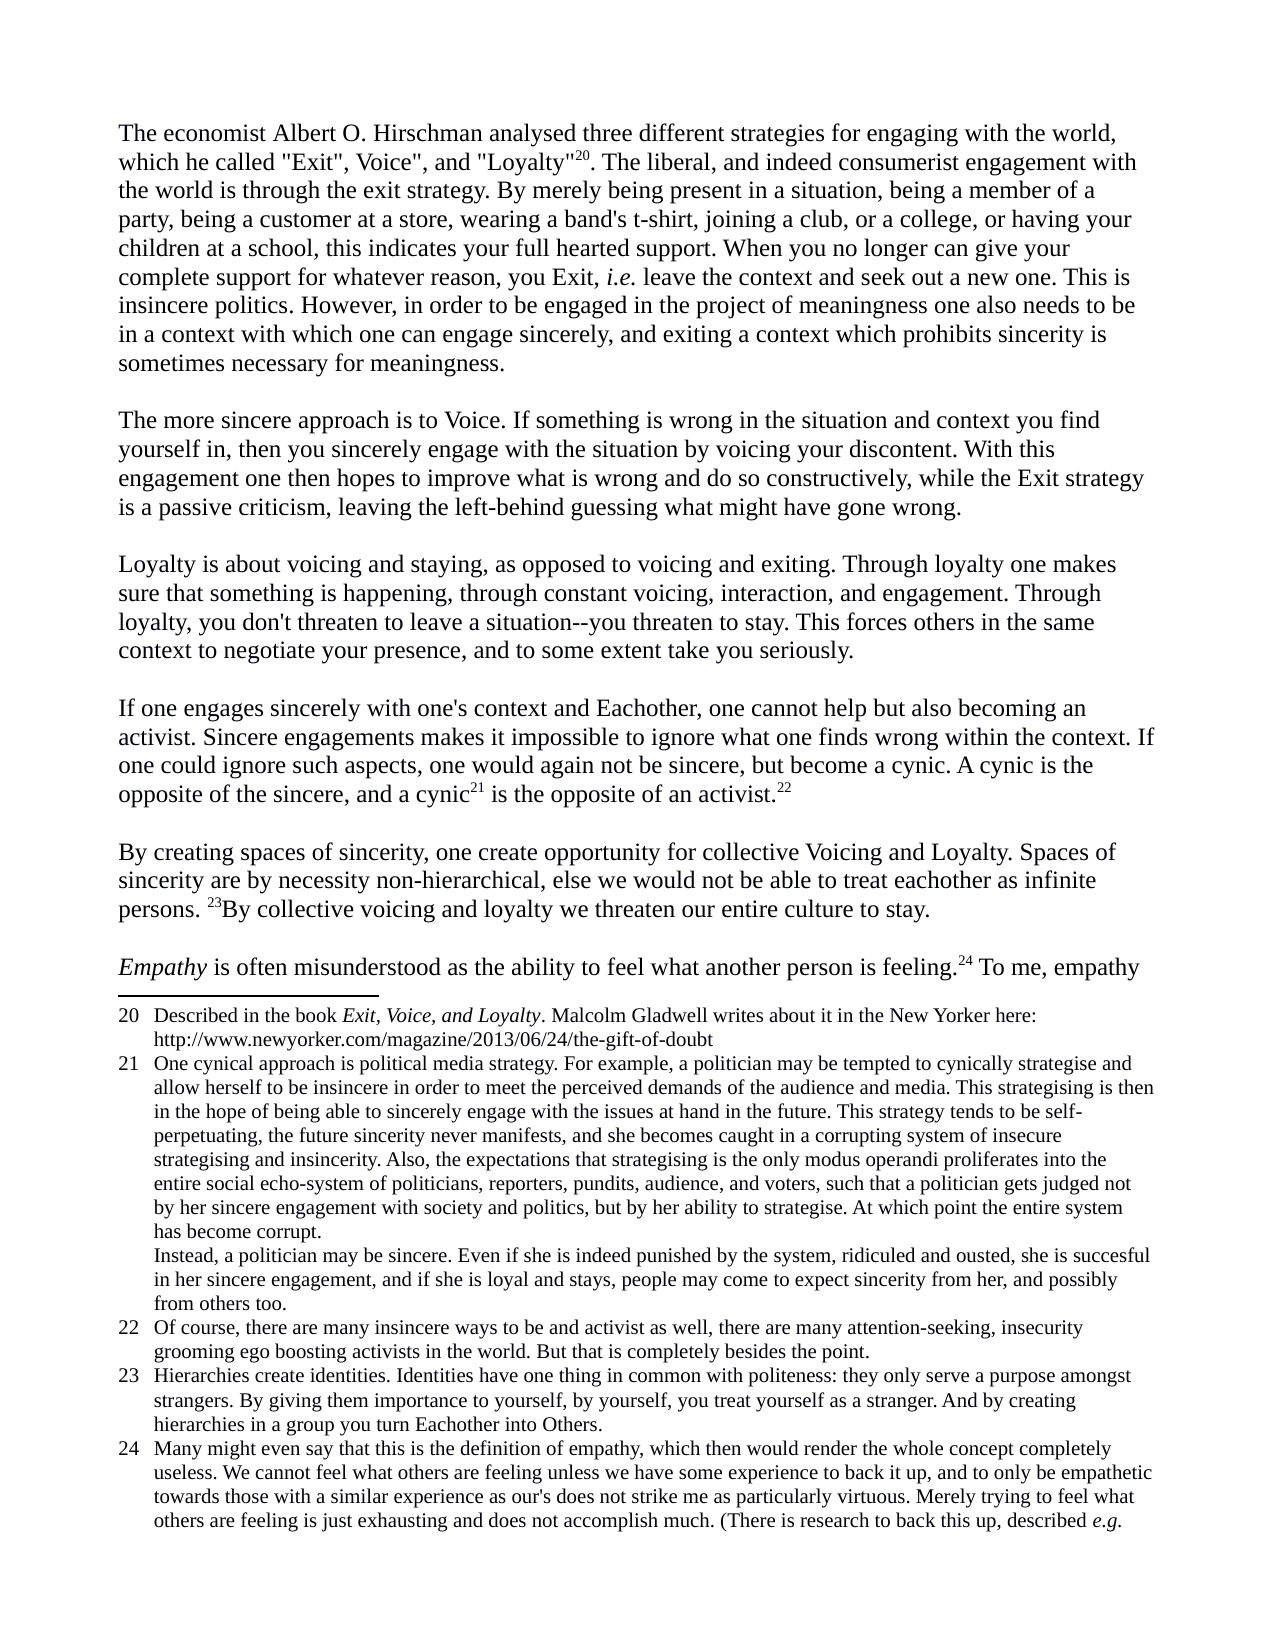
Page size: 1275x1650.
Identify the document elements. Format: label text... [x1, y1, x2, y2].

text If one engages sincerely with one's context and Eachother, one cannot help but also becoming an activist. Sincere engagements makes it impossible to ignore what one finds wrong within the context. If one could ignore such aspects, one would again not be sincere, but become a cynic. A cynic is the opposite of the sincere, and a cynic is the opposite of an activist. [118, 693, 1157, 808]
text The more sincere approach is to Voice. If something is wrong in the situation and context you find yourself in, then you sincerely engage with the situation by voicing your discontent. With this engagement one then hopes to improve what is wrong and do so constructively, while the Exit strategy is a passive criticism, leaving the left-behind guessing what might have gone wrong. [118, 406, 1157, 521]
text Loyalty is about voicing and staying, as opposed to voicing and exiting. Through loyalty one makes sure that something is happening, through constant voicing, interaction, and engagement. Through loyalty, you don't threaten to leave a situation--you threaten to stay. This forces others in the same context to negotiate your presence, and to some extent take you seriously. [118, 549, 1157, 664]
text By creating spaces of sincerity, one create opportunity for collective Voicing and Loyalty. Spaces of sincerity are by necessity non-hierarchical, else we would not be able to treat eachother as infinite persons. By collective voicing and loyalty we threaten our entire culture to stay. [118, 837, 1157, 923]
text The economist Albert O. Hirschman analysed three different strategies for engaging with the world, which he called "Exit", Voice", and "Loyalty". The liberal, and indeed consumerist engagement with the world is through the exit strategy. By merely being present in a situation, being a member of a party, being a customer at a store, wearing a band's t-shirt, joining a club, or a college, or having your children at a school, this indicates your full hearted support. When you no longer can give your complete support for whatever reason, you Exit, i.e. leave the context and seek out a new one. This is insincere politics. However, in order to be engaged in the project of meaningness one also needs to be in a context with which one can engage sincerely, and exiting a context which prohibits sincerity is sometimes necessary for meaningness. [118, 118, 1157, 377]
text Of course, there are many insincere ways to be and activist as well, there are many attention-seeking, insecurity grooming ego boosting activists in the world. But that is completely besides the point. [118, 1315, 1157, 1363]
text Many might even say that this is the definition of empathy, which then would render the whole concept completely useless. We cannot feel what others are feeling unless we have some experience to back it up, and to only be empathetic towards those with a similar experience as our's does not strike me as particularly virtuous. Merely trying to feel what others are feeling is just exhausting and does not accomplish much. (There is research to back this up, described e.g. [118, 1436, 1157, 1532]
text Described in the book Exit, Voice, and Loyalty. Malcolm Gladwell writes about it in the New Yorker here: http://www.newyorker.com/magazine/2013/06/24/the-gift-of-doubt [118, 1002, 1157, 1051]
text Hierarchies create identities. Identities have one thing in common with politeness: they only serve a purpose amongst strangers. By giving them importance to yourself, by yourself, you treat yourself as a stranger. And by creating hierarchies in a group you turn Eachother into Others. [118, 1363, 1157, 1436]
text One cynical approach is political media strategy. For example, a politician may be tempted to cynically strategise and allow herself to be insincere in order to meet the perceived demands of the audience and media. This strategising is then in the hope of being able to sincerely engage with the issues at hand in the future. This strategy tends to be self-perpetuating, the future sincerity never manifests, and she becomes caught in a corrupting system of insecure strategising and insincerity. Also, the expectations that strategising is the only modus operandi proliferates into the entire social echo-system of politicians, reporters, pundits, audience, and voters, such that a politician gets judged not by her sincere engagement with society and politics, but by her ability to strategise. At which point the entire system has become corrupt. Instead, a politician may be sincere. Even if she is indeed punished by the system, ridiculed and ousted, she is succesful in her sincere engagement, and if she is loyal and stays, people may come to expect sincerity from her, and possibly from others too. [118, 1051, 1157, 1315]
